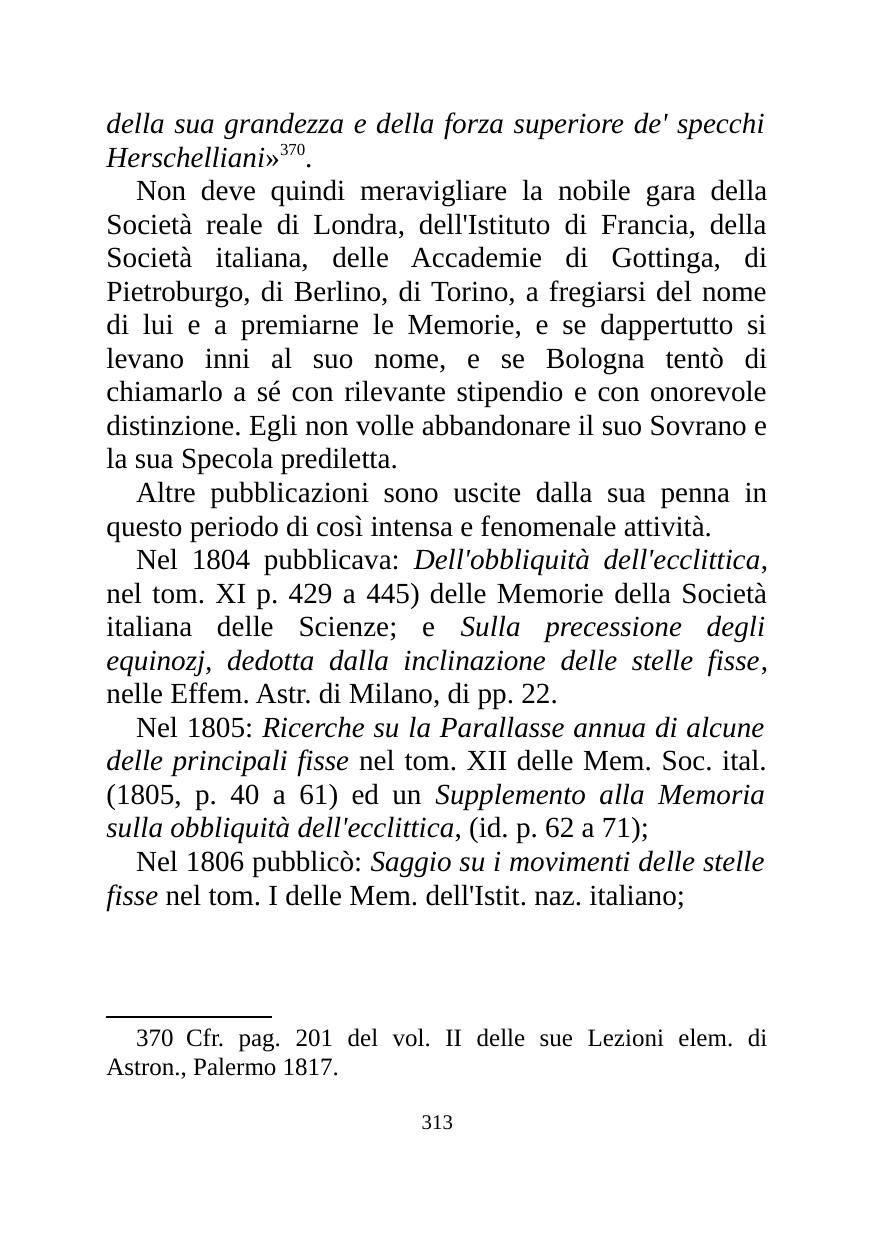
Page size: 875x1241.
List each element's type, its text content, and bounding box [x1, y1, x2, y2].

text Cfr. pag. 201 del vol. II delle sue Lezioni elem. di Astron., Palermo 1817. [106, 1023, 768, 1080]
text Nel 1804 pubblicava: Dell'obbliquità dell'ecclittica, nel tom. XI p. 429 a 445) delle Memorie della Società italiana delle Scienze; e Sulla precessione degli equinozj, dedotta dalla inclinazione delle stelle fisse, nelle Effem. Astr. di Milano, di pp. 22. [106, 542, 768, 710]
text Altre pubblicazioni sono uscite dalla sua penna in questo periodo di così intensa e fenomenale attività. [106, 475, 768, 542]
text Nel 1806 pubblicò: Saggio su i movimenti delle stelle fisse nel tom. I delle Mem. dell'Istit. naz. italiano; [106, 844, 768, 911]
text Nel 1805: Ricerche su la Parallasse annua di alcune delle principali fisse nel tom. XII delle Mem. Soc. ital. (1805, p. 40 a 61) ed un Supplemento alla Memoria sulla obbliquità dell'ecclittica, (id. p. 62 a 71); [106, 710, 768, 844]
text Non deve quindi meravigliare la nobile gara della Società reale di Londra, dell'Istituto di Francia, della Società italiana, delle Accademie di Gottinga, di Pietroburgo, di Berlino, di Torino, a fregiarsi del nome di lui e a premiarne le Memorie, e se dappertutto si levano inni al suo nome, e se Bologna tentò di chiamarlo a sé con rilevante stipendio e con onorevole distinzione. Egli non volle abbandonare il suo Sovrano e la sua Specola prediletta. [106, 173, 768, 475]
text della sua grandezza e della forza superiore de' specchi Herschelliani». [106, 106, 768, 173]
